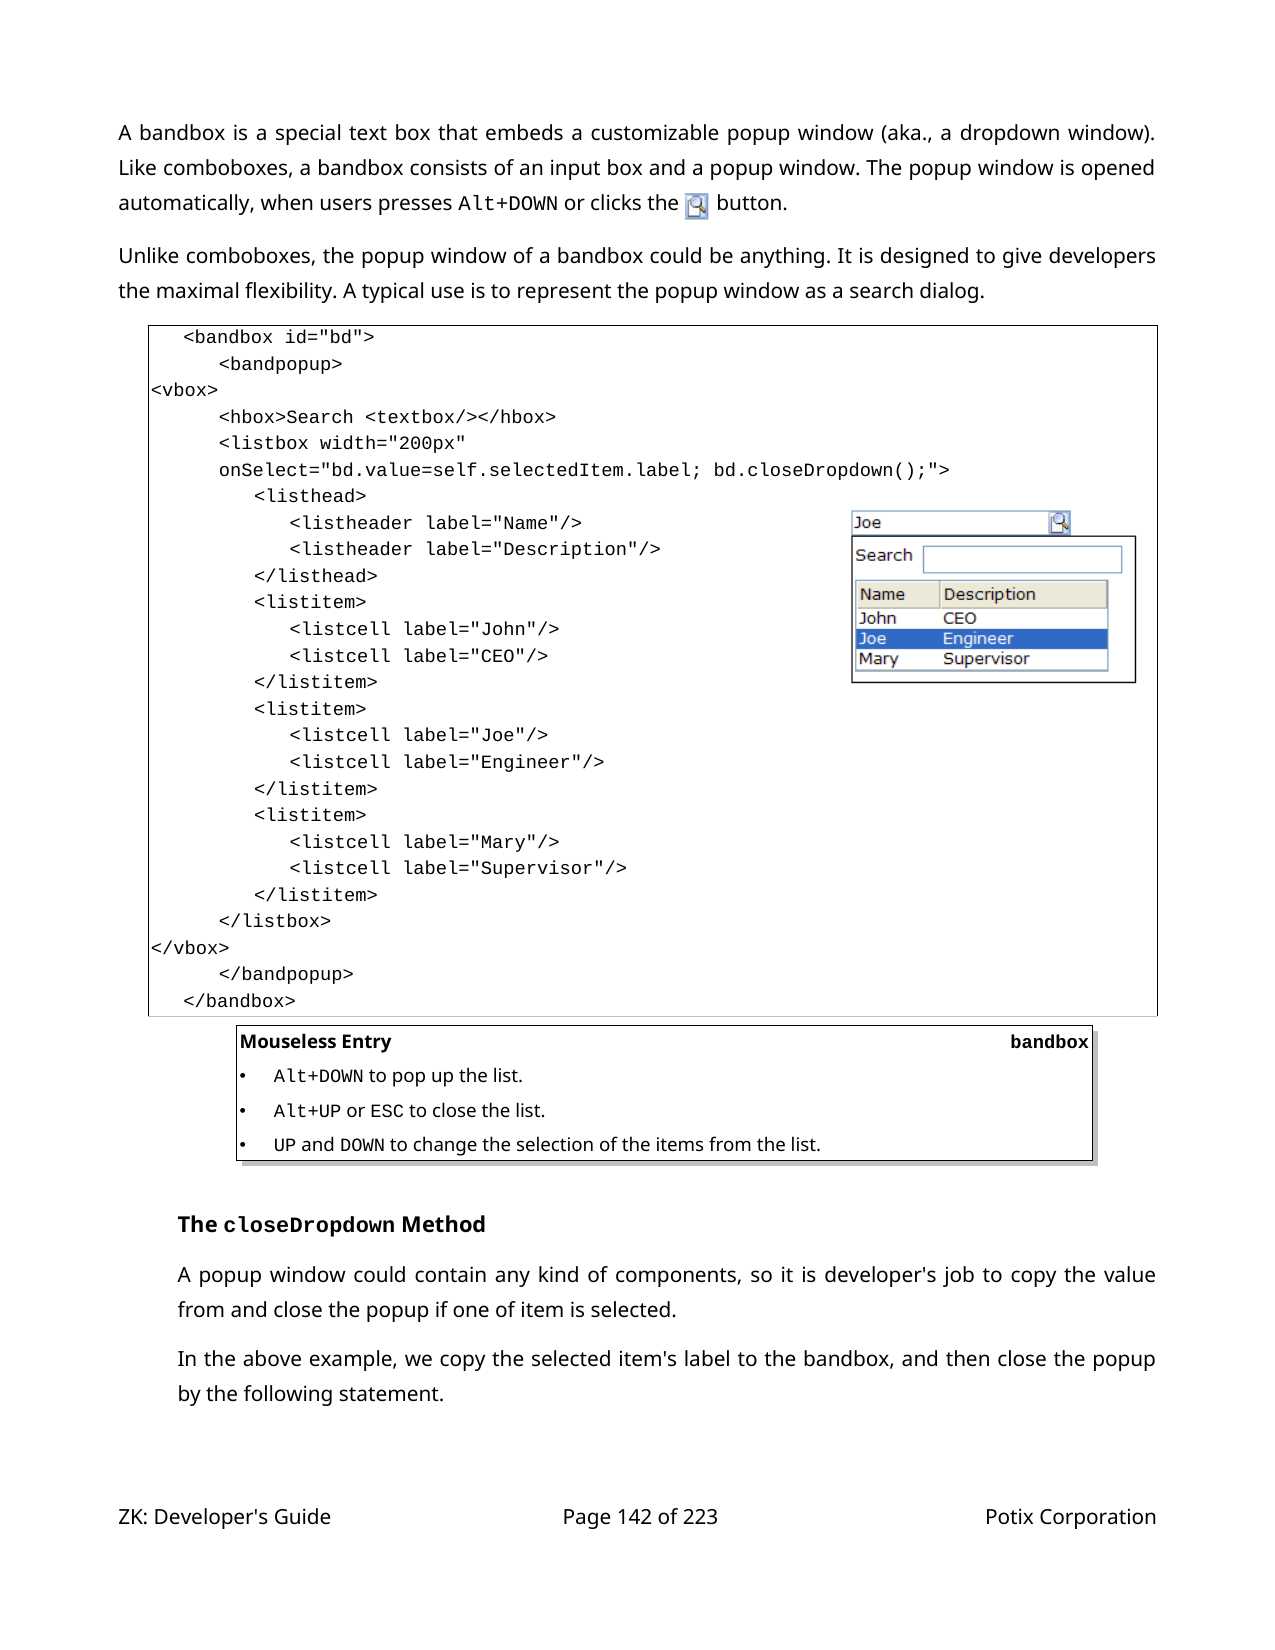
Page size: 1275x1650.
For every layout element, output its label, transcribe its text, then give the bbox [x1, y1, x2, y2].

text A bandbox is a special text box that embeds a customizable popup window (aka., a dropdown window). Like comboboxes, a bandbox consists of an input box and a popup window. The popup window is opened automatically, when users presses Alt+DOWN or clicks the button. [118, 118, 1157, 220]
picture [684, 192, 711, 221]
list Alt+DOWN to pop up the list. [237, 1059, 1092, 1088]
list UP and DOWN to change the selection of the items from the list. [237, 1129, 1092, 1160]
text A popup window could contain any kind of components, so it is developer's job to copy the value from and close the popup if one of item is selected. [177, 1260, 1157, 1323]
text Mouseless Entry bandbox [237, 1026, 1092, 1054]
list Alt+UP or ESC to close the list. [237, 1094, 1092, 1123]
text Unlike comboboxes, the popup window of a bandbox could be anything. It is designed to give developers the maximal flexibility. A typical use is to represent the popup window as a search dialog. [118, 241, 1157, 304]
text In the above example, we copy the selected item's label to the bandbox, and then close the popup by the following statement. [177, 1344, 1157, 1407]
subtitle The closeDropdown Method [177, 1209, 1157, 1239]
text <bandbox id="bd"> <bandpopup> <vbox> <hbox>Search <textbox/></hbox> <listbox width="200px" onSelect="bd.value=self.selectedItem.label; bd.closeDropdown();"> <listhead> <listheader label="Name"/> <listheader label="Description"/> </listhead> <listitem> <listcell label="John"/> <listcell label="CEO"/> </listitem> <listitem> <listcell label="Joe"/> <listcell label="Engineer"/> </listitem> <listitem> <listcell label="Mary"/> <listcell label="Supervisor"/> </listitem> </listbox> </vbox> </bandpopup> </bandbox> [149, 326, 1157, 1016]
picture [849, 508, 1140, 687]
